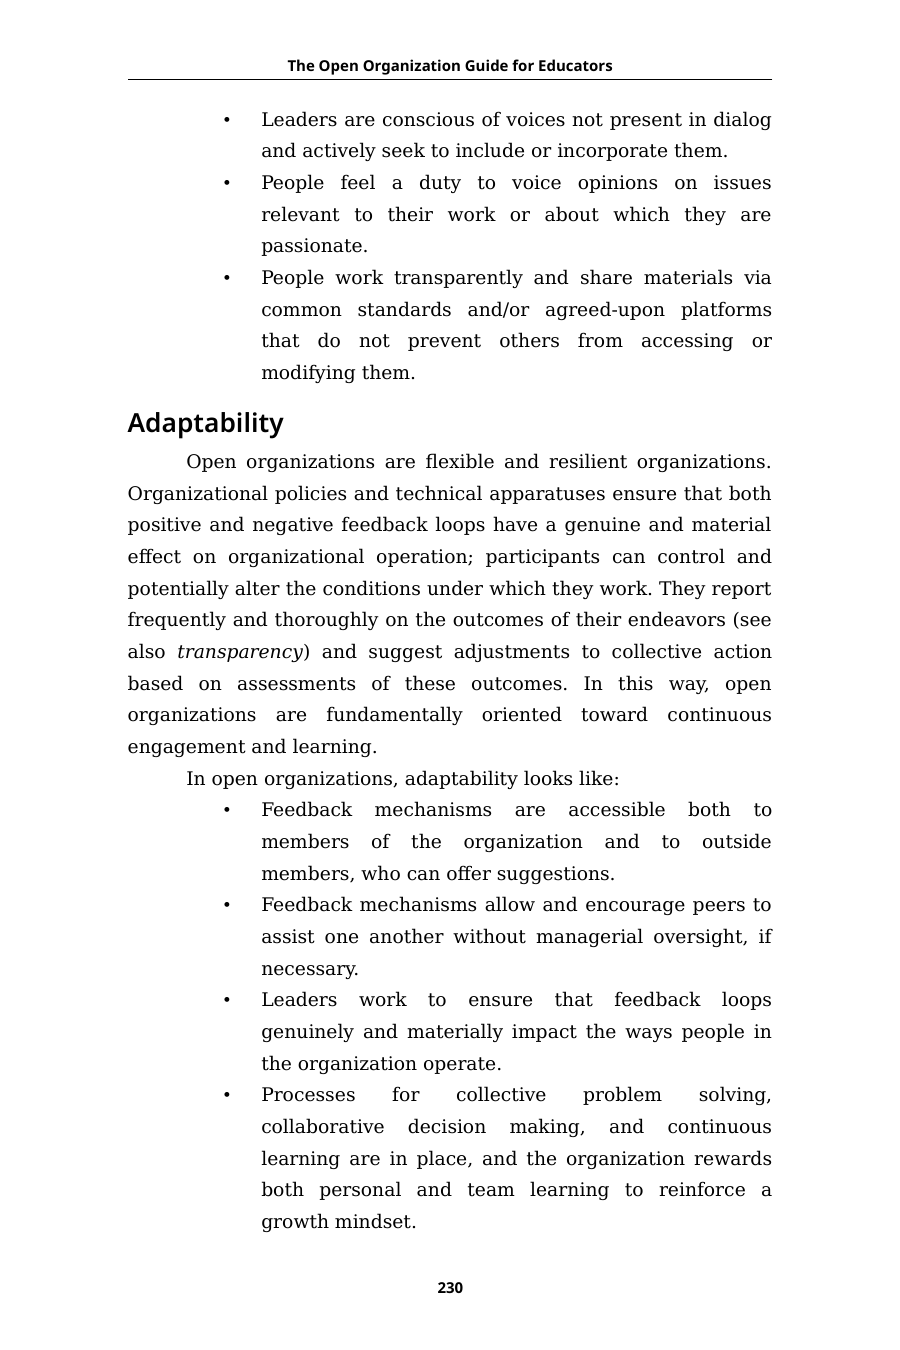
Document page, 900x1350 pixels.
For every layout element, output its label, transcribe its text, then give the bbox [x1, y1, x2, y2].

subtitle Adaptability [127, 408, 772, 439]
list Processes for collective problem solving, collaborative decision making, and continuous learning are in place, and the organization rewards both personal and team learning to reinforce a growth mindset. [223, 1084, 772, 1233]
list People work transparently and share materials via common standards and/or agreed-upon platforms that do not prevent others from accessing or modifying them. [223, 267, 772, 384]
list Feedback mechanisms allow and encourage peers to assist one another without managerial oversight, if necessary. [223, 894, 772, 980]
list Leaders are conscious of voices not present in dialog and actively seek to include or incorporate them. [223, 109, 772, 162]
list Leaders work to ensure that feedback loops genuinely and materially impact the ways people in the organization operate. [223, 989, 772, 1075]
text In open organizations, adaptability looks like: [127, 768, 772, 790]
list People feel a duty to voice opinions on issues relevant to their work or about which they are passionate. [223, 172, 772, 257]
list Feedback mechanisms are accessible both to members of the organization and to outside members, who can offer suggestions. [223, 799, 772, 885]
text Open organizations are flexible and resilient organizations. Organizational policies and technical apparatuses ensure that both positive and negative feedback loops have a genuine and material effect on organizational operation; participants can control and potentially alter the conditions under which they work. They report frequently and thoroughly on the outcomes of their endeavors (see also transparency) and suggest adjustments to collective action based on assessments of these outcomes. In this way, open organizations are fundamentally oriented toward continuous engagement and learning. [127, 451, 772, 758]
